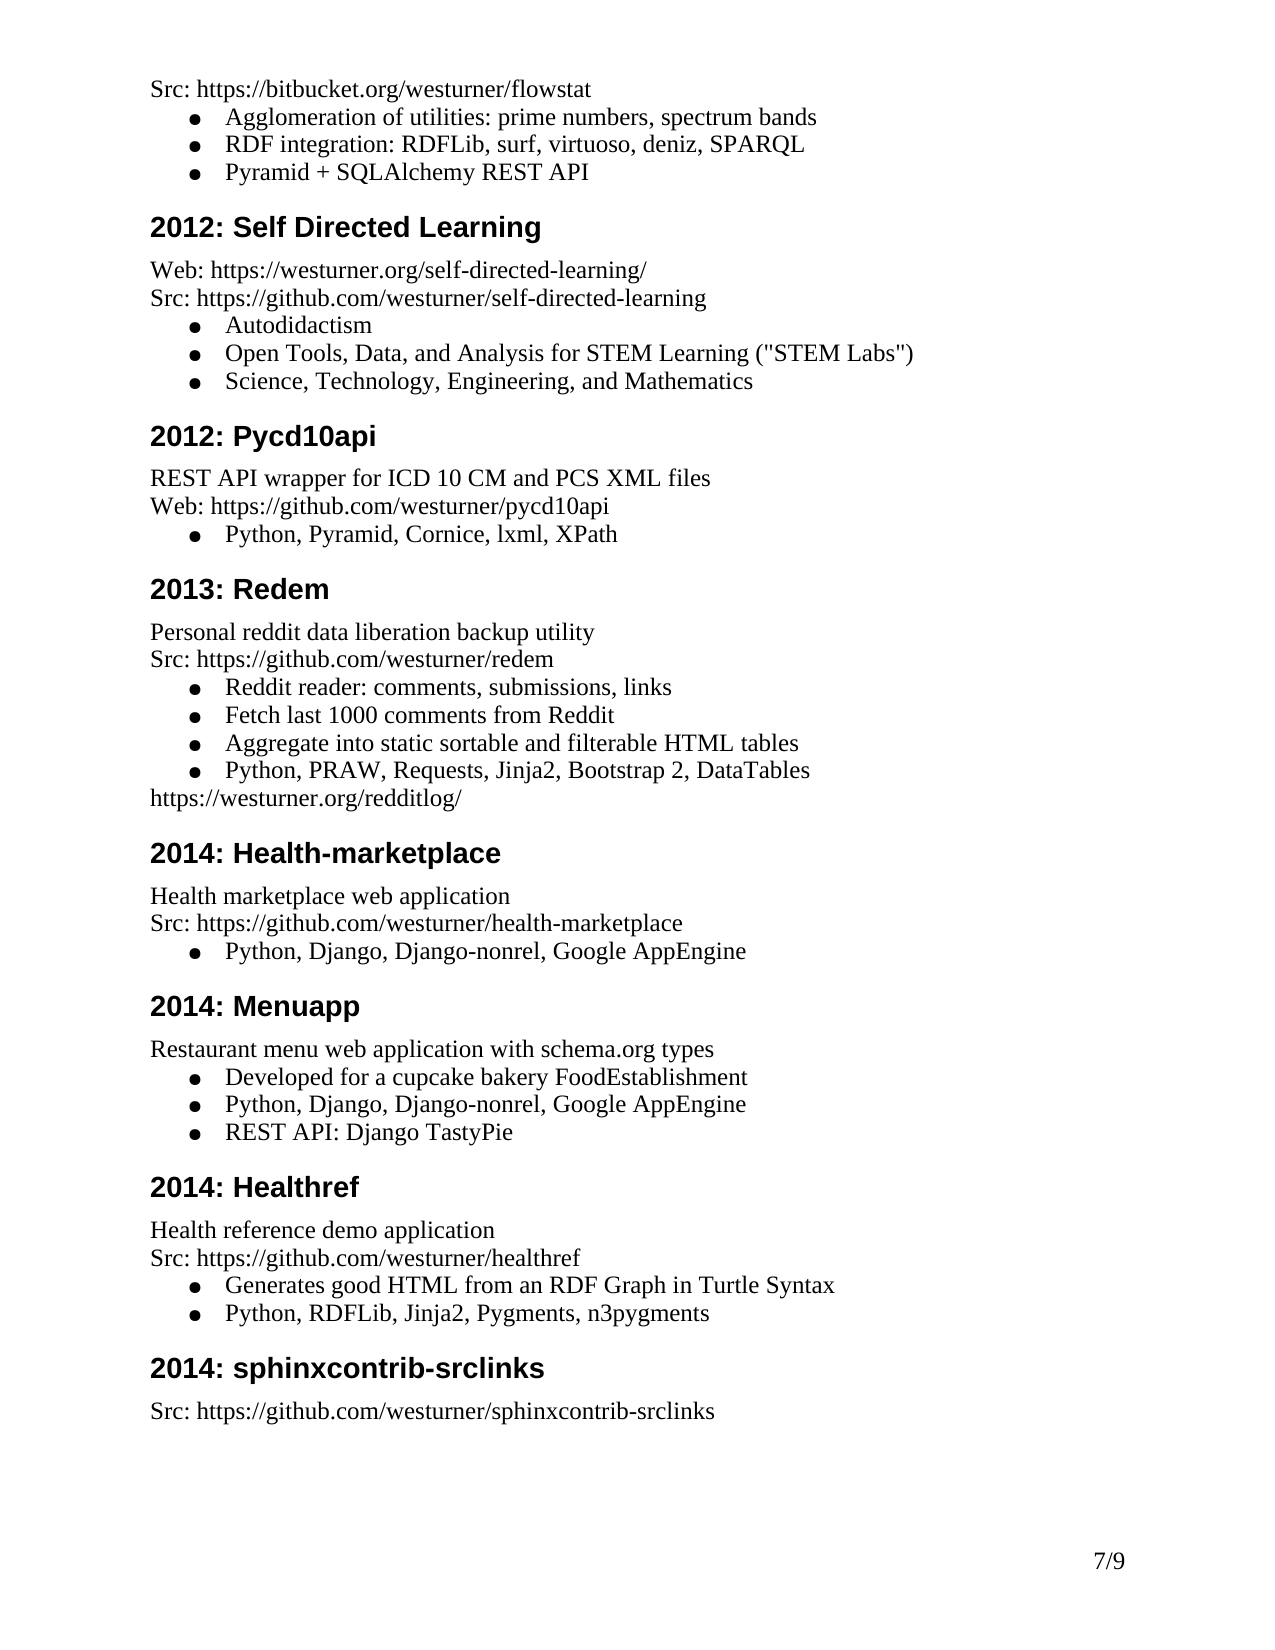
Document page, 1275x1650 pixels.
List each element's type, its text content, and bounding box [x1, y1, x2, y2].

list Python, Django, Django-nonrel, Google AppEngine [187, 937, 1125, 965]
list Science, Technology, Engineering, and Mathematics [187, 367, 1125, 394]
subtitle 2012: Pycd10api [150, 419, 1125, 452]
list Python, PRAW, Requests, Jinja2, Bootstrap 2, DataTables [187, 756, 1125, 784]
text Src: https://bitbucket.org/westurner/flowstat [150, 75, 1125, 103]
list Reddit reader: comments, submissions, links [187, 673, 1125, 701]
list Python, Pyramid, Cornice, lxml, XPath [187, 520, 1125, 548]
list Fetch last 1000 comments from Reddit [187, 701, 1125, 729]
subtitle 2014: sphinxcontrib-srclinks [150, 1352, 1125, 1384]
list Python, Django, Django-nonrel, Google AppEngine [187, 1091, 1125, 1118]
subtitle 2014: Healthref [150, 1171, 1125, 1203]
text Web: https://westurner.org/self-directed-learning/ [150, 256, 1125, 284]
subtitle 2013: Redem [150, 573, 1125, 605]
list Python, RDFLib, Jinja2, Pygments, n3pygments [187, 1299, 1125, 1327]
subtitle 2012: Self Directed Learning [150, 211, 1125, 243]
text Src: https://github.com/westurner/healthref [150, 1244, 1125, 1271]
text Src: https://github.com/westurner/health-marketplace [150, 909, 1125, 937]
list Aggregate into static sortable and filterable HTML tables [187, 729, 1125, 756]
subtitle 2014: Menuapp [150, 990, 1125, 1023]
list REST API: Django TastyPie [187, 1118, 1125, 1146]
list Pyramid + SQLAlchemy REST API [187, 158, 1125, 186]
text https://westurner.org/redditlog/ [150, 784, 1125, 812]
list Generates good HTML from an RDF Graph in Turtle Syntax [187, 1271, 1125, 1299]
text Src: https://github.com/westurner/redem [150, 646, 1125, 673]
text Src: https://github.com/westurner/sphinxcontrib-srclinks [150, 1397, 1125, 1425]
text Personal reddit data liberation backup utility [150, 618, 1125, 646]
list Developed for a cupcake bakery FoodEstablishment [187, 1063, 1125, 1091]
text Health marketplace web application [150, 882, 1125, 909]
list Autodidactism [187, 311, 1125, 339]
list Agglomeration of utilities: prime numbers, spectrum bands [187, 103, 1125, 130]
text Health reference demo application [150, 1216, 1125, 1244]
text Web: https://github.com/westurner/pycd10api [150, 492, 1125, 520]
text Src: https://github.com/westurner/self-directed-learning [150, 284, 1125, 311]
list RDF integration: RDFLib, surf, virtuoso, deniz, SPARQL [187, 130, 1125, 158]
text Restaurant menu web application with schema.org types [150, 1035, 1125, 1063]
list Open Tools, Data, and Analysis for STEM Learning ("STEM Labs") [187, 339, 1125, 367]
subtitle 2014: Health-marketplace [150, 837, 1125, 869]
text REST API wrapper for ICD 10 CM and PCS XML files [150, 464, 1125, 492]
